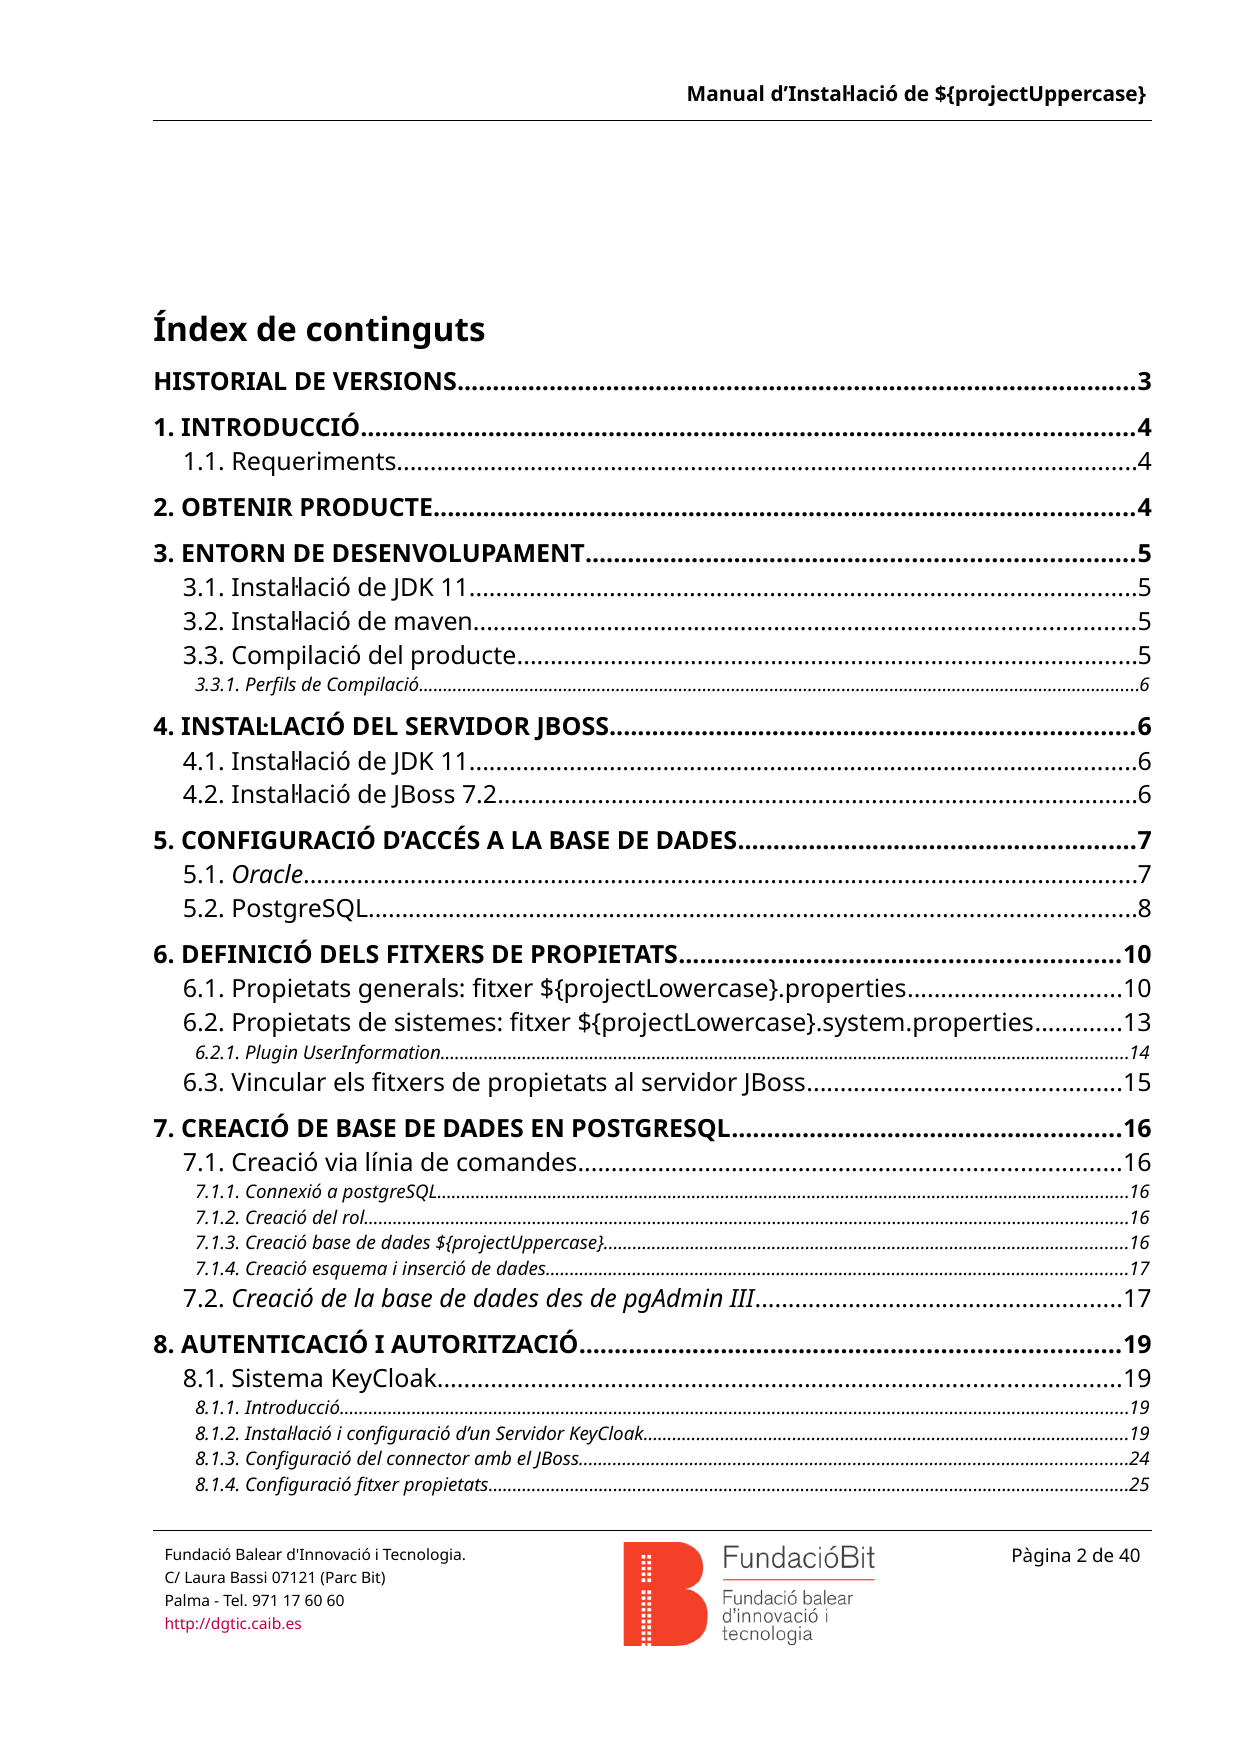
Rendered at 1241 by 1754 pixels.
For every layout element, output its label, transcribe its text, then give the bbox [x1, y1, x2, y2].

text 8.1.1. Introducció 19 [195, 1395, 1152, 1420]
text 4.2. Instal·lació de JBoss 7.2 6 [183, 777, 1152, 811]
subtitle Índex de continguts [153, 306, 1152, 352]
text 5. Configuració d’accés a la Base de Dades 7 [153, 823, 1152, 857]
text 7.1.1. Connexió a postgreSQL 16 [195, 1179, 1152, 1204]
text 6.1. Propietats generals: fitxer ${projectLowercase}.properties 10 [183, 971, 1152, 1005]
text 7. Creació de Base de dades en PostgreSQL 16 [153, 1111, 1152, 1144]
text 8.1.4. Configuració fitxer propietats 25 [195, 1471, 1152, 1497]
text 6. Definició dels fitxers de propietats 10 [153, 937, 1152, 971]
text 3.3. Compilació del producte 5 [183, 638, 1152, 672]
text 3.2. Instal·lació de maven 5 [183, 604, 1152, 638]
text 6.3. Vincular els fitxers de propietats al servidor JBoss 15 [183, 1065, 1152, 1099]
text 4. Instal·lació del Servidor JBOSS 6 [153, 709, 1152, 743]
text 7.1.3. Creació base de dades ${projectUppercase} 16 [195, 1230, 1152, 1255]
text 4.1. Instal·lació de JDK 11 6 [183, 743, 1152, 777]
text 1. Introducció 4 [153, 410, 1152, 444]
text 3. Entorn de desenvolupament 5 [153, 536, 1152, 569]
text 7.1.2. Creació del rol 16 [195, 1204, 1152, 1230]
text 6.2. Propietats de sistemes: fitxer ${projectLowercase}.system.properties 13 [183, 1005, 1152, 1039]
text 8.1.3. Configuració del connector amb el JBoss 24 [195, 1446, 1152, 1471]
picture [623, 1542, 875, 1646]
text 2. Obtenir producte 4 [153, 490, 1152, 524]
text 5.1. Oracle 7 [183, 857, 1152, 891]
text 8. Autenticació i Autorització 19 [153, 1327, 1152, 1361]
text 3.3.1. Perfils de Compilació 6 [195, 672, 1152, 697]
text 7.2. Creació de la base de dades des de pgAdmin III 17 [183, 1281, 1152, 1315]
text 5.2. PostgreSQL 8 [183, 891, 1152, 925]
text 3.1. Instal·lació de JDK 11 5 [183, 569, 1152, 604]
text 7.1.4. Creació esquema i inserció de dades 17 [195, 1255, 1152, 1281]
text 7.1. Creació via línia de comandes 16 [183, 1144, 1152, 1179]
text Historial de versions 3 [153, 364, 1152, 398]
text 8.1. Sistema KeyCloak 19 [183, 1361, 1152, 1395]
text 6.2.1. Plugin UserInformation 14 [195, 1039, 1152, 1065]
text 1.1. Requeriments 4 [183, 444, 1152, 478]
text 8.1.2. Instal·lació i configuració d’un Servidor KeyCloak 19 [195, 1420, 1152, 1446]
